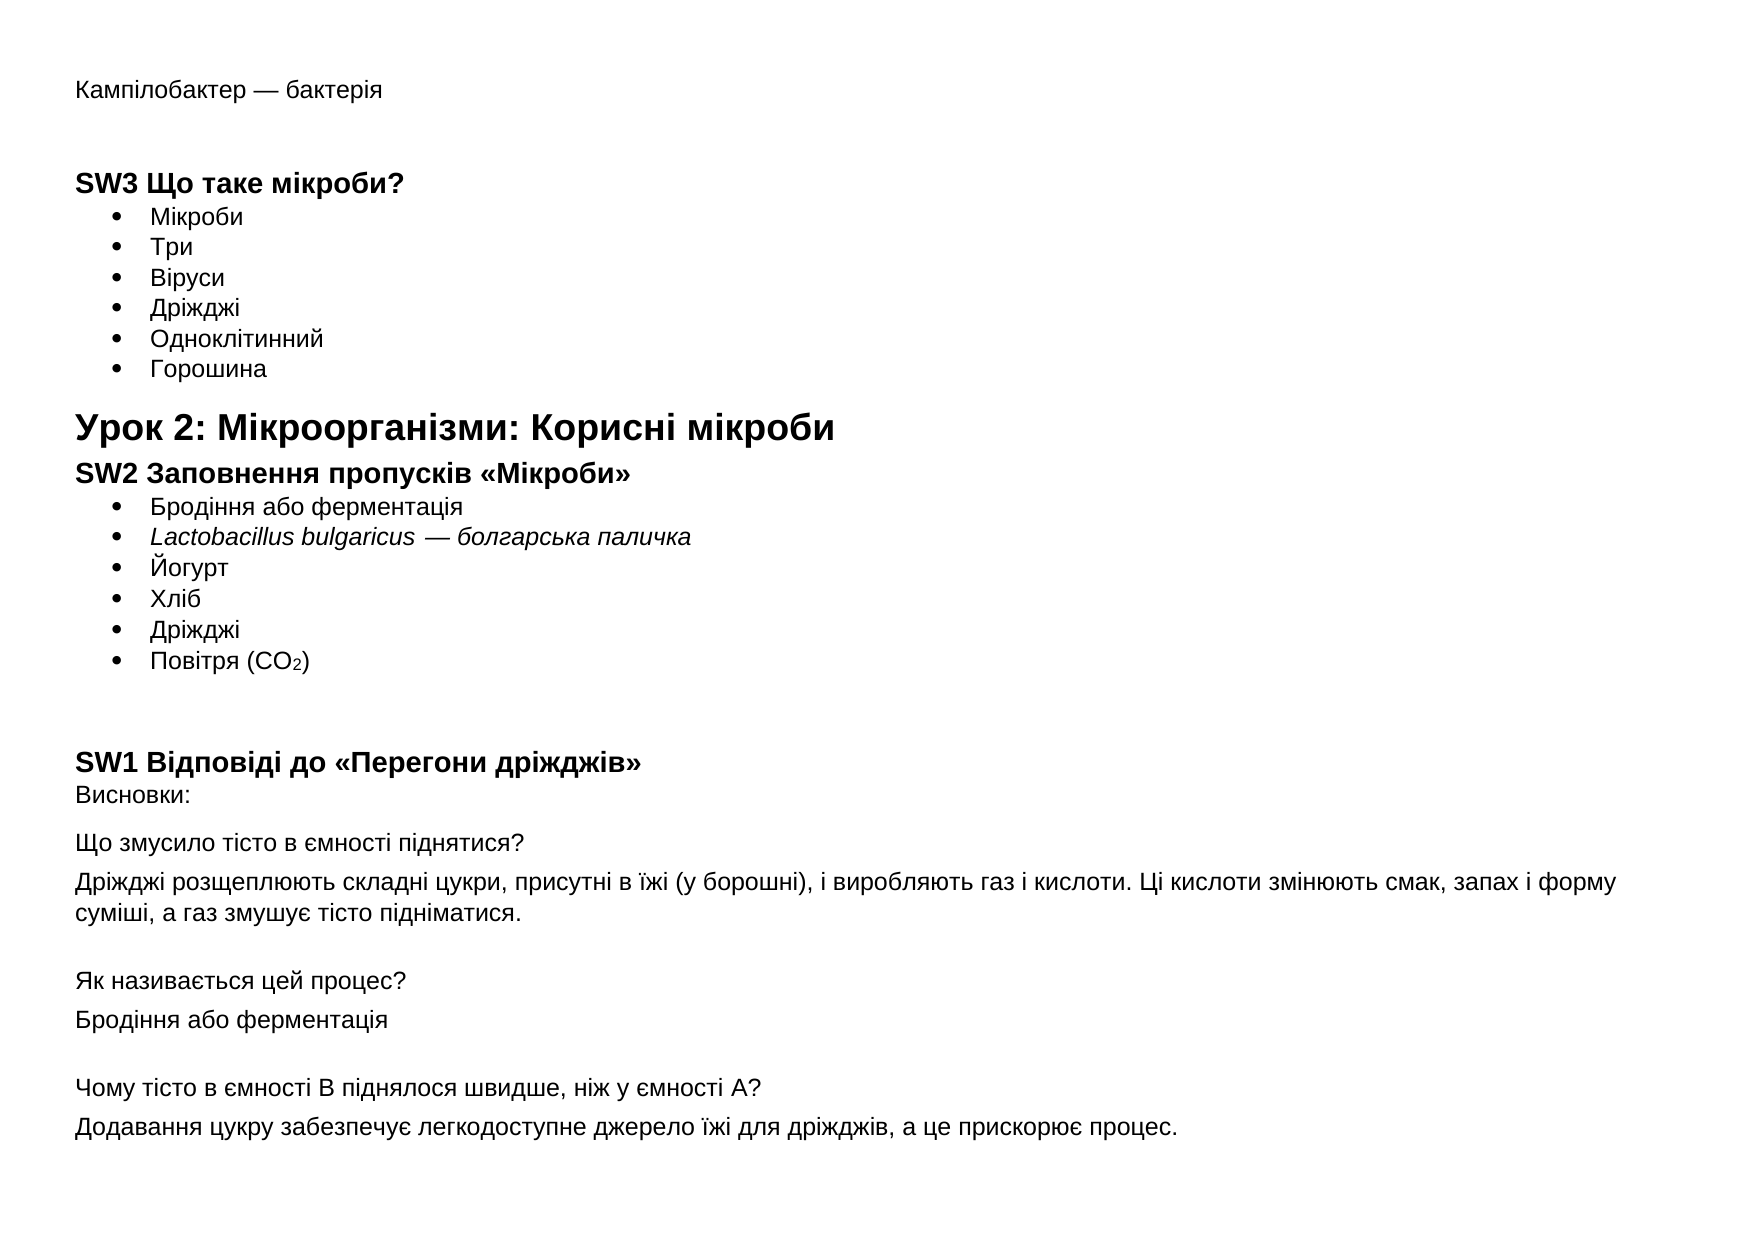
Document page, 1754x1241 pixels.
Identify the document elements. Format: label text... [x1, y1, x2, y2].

list Дріжджі [112, 615, 1679, 644]
list Віруси [112, 262, 1679, 291]
list Йогурт [112, 553, 1679, 582]
list Мікроби [112, 201, 1679, 230]
list Хліб [112, 584, 1679, 613]
text Дріжджі розщеплюють складні цукри, присутні в їжі (у борошні), і виробляють газ і кислоти. Ці кислоти змінюють смак, запах і форму суміші, а газ змушує тісто підніматися. [75, 867, 1679, 926]
text Бродіння або ферментація [75, 1005, 1679, 1034]
text Як називається цей процес? [75, 966, 1679, 995]
list Горошина [112, 354, 1679, 383]
text Кампілобактер — бактерія [75, 75, 1679, 104]
list Lactobacillus bulgaricus — болгарська паличка [112, 522, 1679, 551]
list Дріжджі [112, 293, 1679, 322]
text Чому тісто в ємності B піднялося швидше, ніж у ємності A? [75, 1073, 1679, 1102]
list Три [112, 232, 1679, 261]
text Висновки: [75, 781, 1679, 809]
subtitle SW3 Що таке мікроби? [75, 166, 1679, 199]
list Бродіння або ферментація [112, 491, 1679, 520]
list Одноклітинний [112, 323, 1679, 352]
subtitle SW2 Заповнення пропусків «Мікроби» [75, 456, 1679, 489]
subtitle Урок 2: Мікроорганізми: Корисні мікроби [75, 405, 1679, 448]
subtitle SW1 Відповіді до «Перегони дріжджів» [75, 745, 1679, 778]
text Що змусило тісто в ємності піднятися? [75, 828, 1679, 857]
text Додавання цукру забезпечує легкодоступне джерело їжі для дріжджів, а це прискорює процес. [75, 1112, 1679, 1141]
list Повітря (CO2) [112, 646, 1679, 674]
